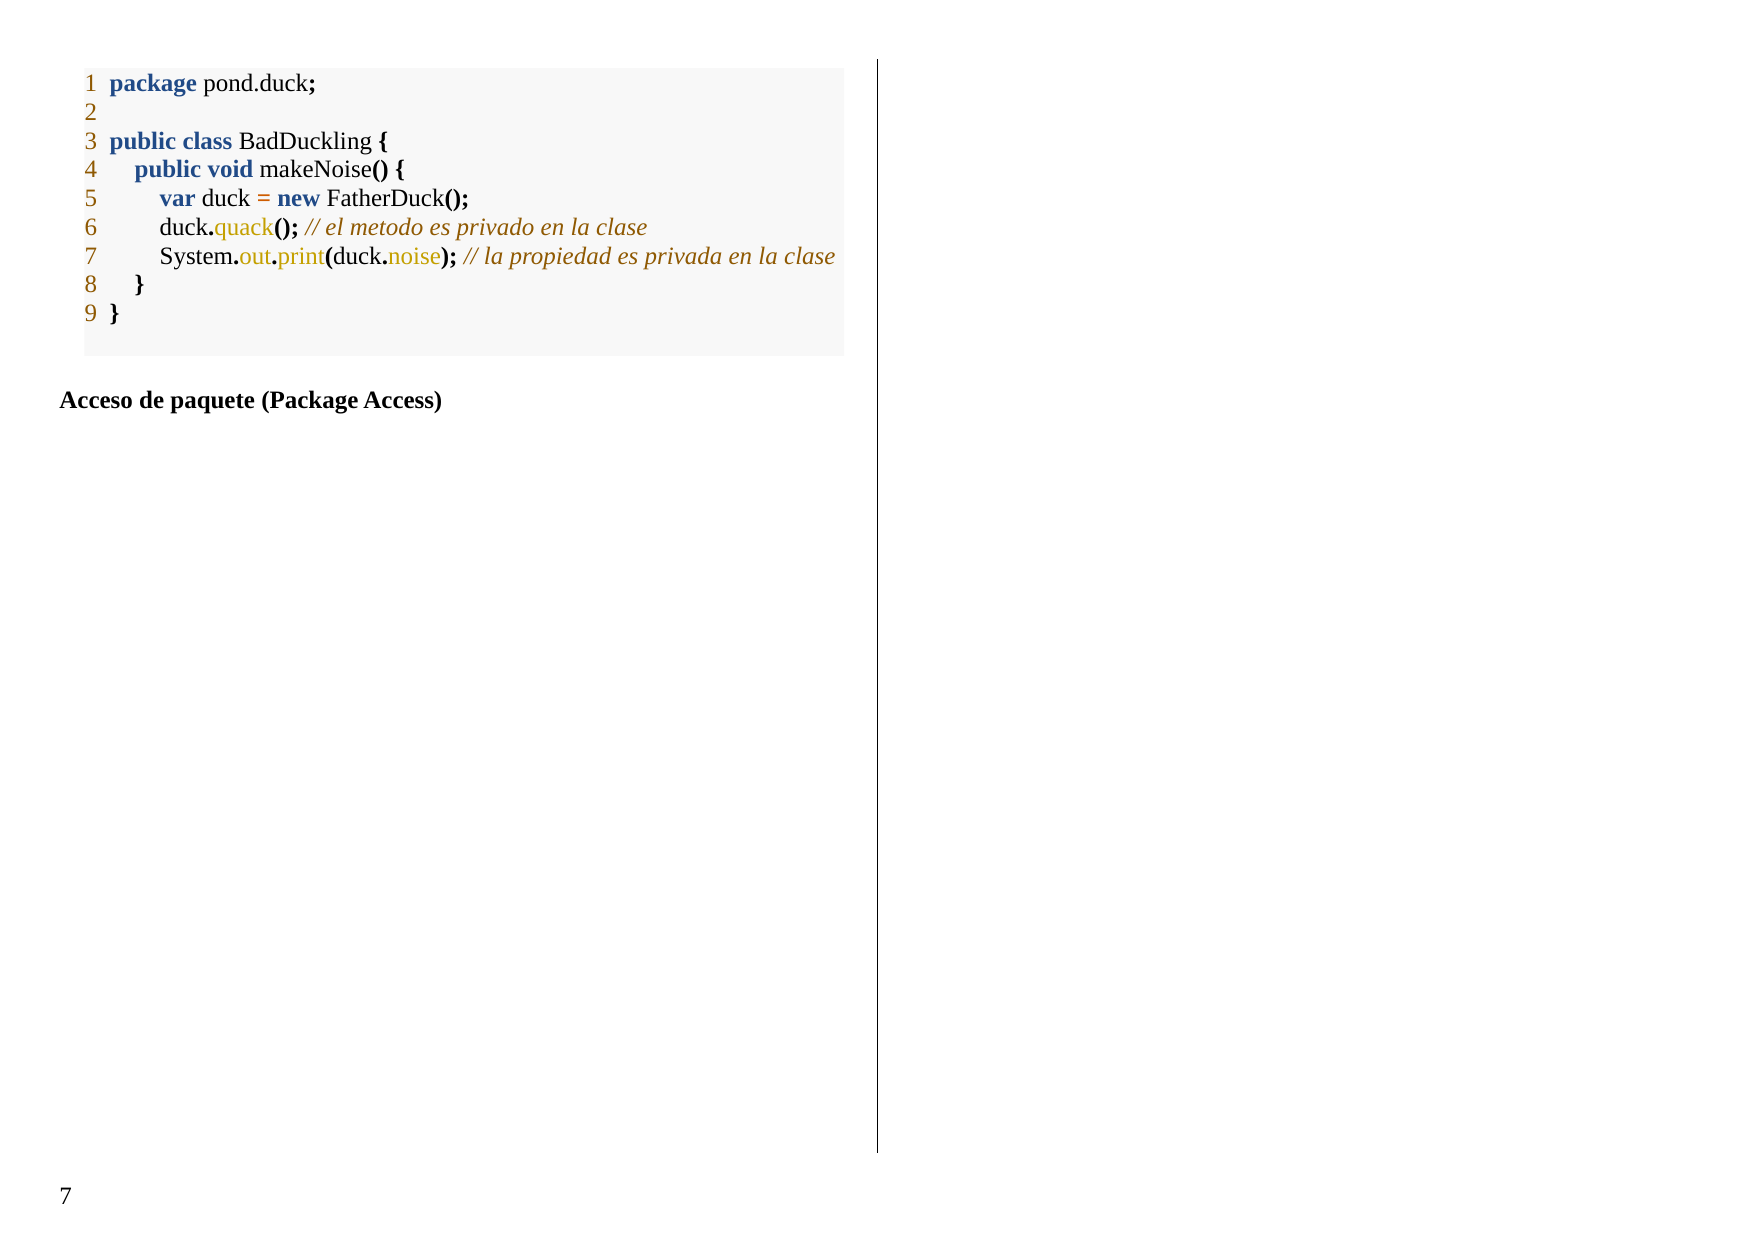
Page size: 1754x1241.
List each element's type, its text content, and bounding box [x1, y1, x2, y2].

text Acceso de paquete (Package Access) [59, 385, 862, 413]
